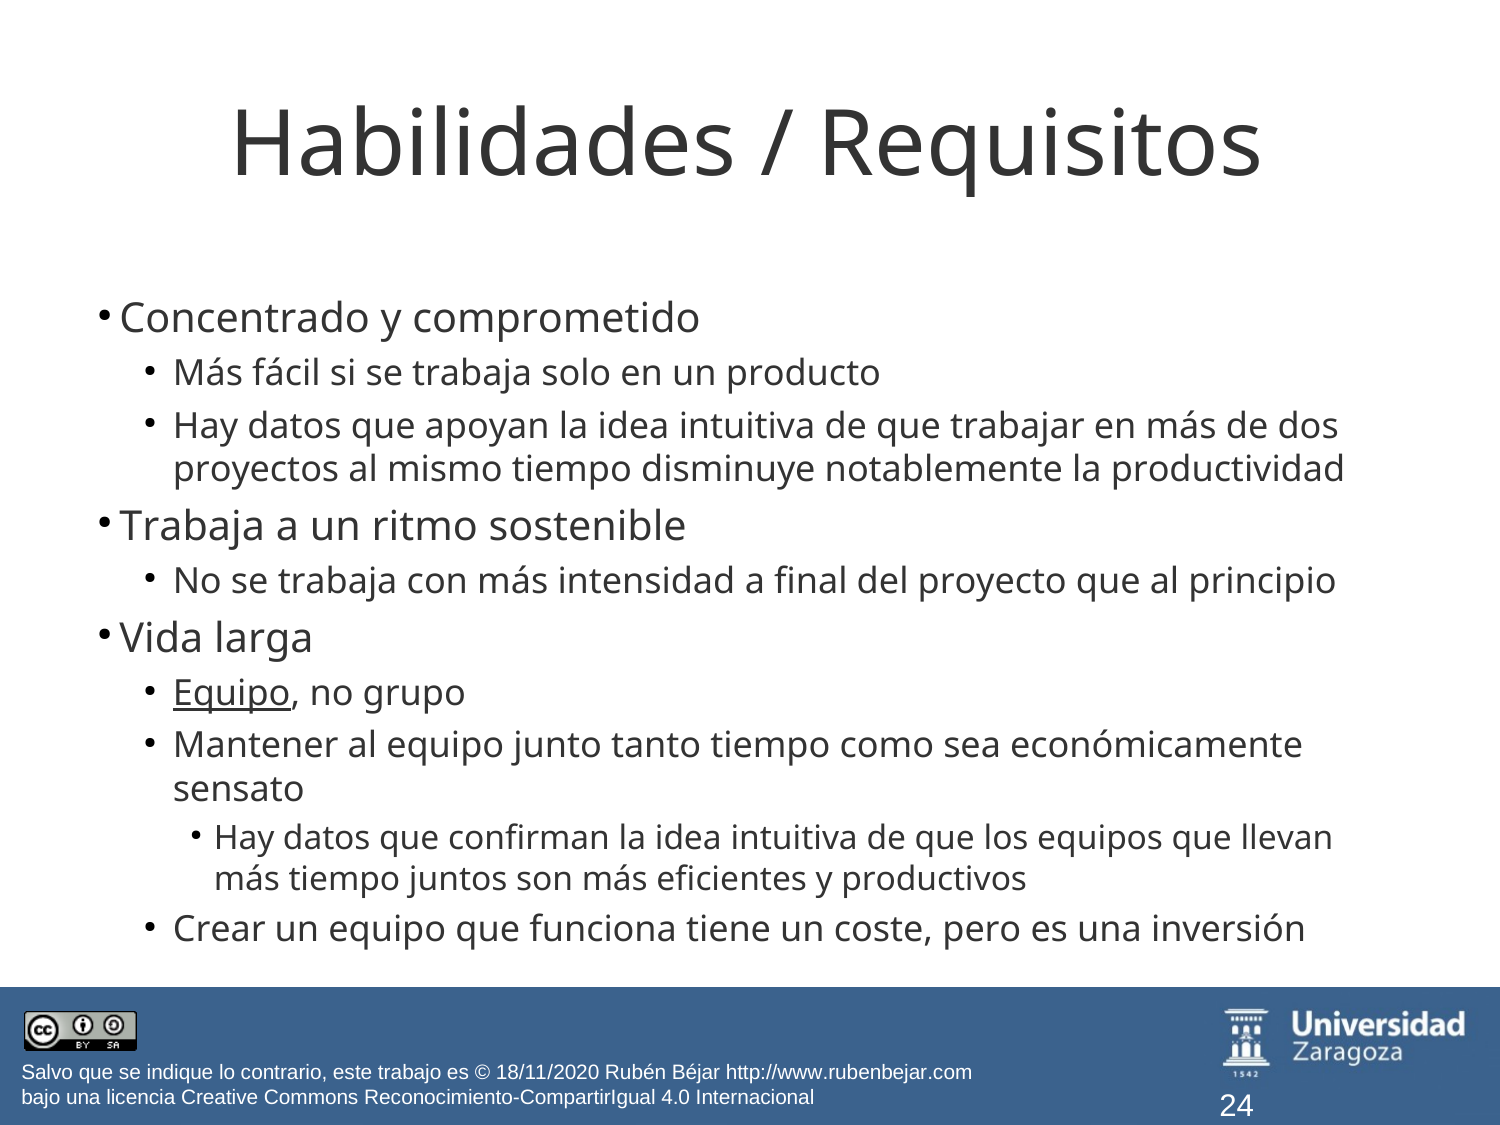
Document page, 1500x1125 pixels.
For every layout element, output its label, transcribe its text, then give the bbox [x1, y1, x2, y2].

list Concentrado y comprometido Más fácil si se trabaja solo en un producto Hay datos que apoyan la idea intuitiva de que trabajar en más de dos proyectos al mismo tiempo disminuye notablemente la productividad Trabaja a un ritmo sostenible No se trabaja con más intensidad a final del proyecto que al principio Vida larga Equipo, no grupo Mantener al equipo junto tanto tiempo como sea económicamente sensato Hay datos que confirman la idea intuitiva de que los equipos que llevan más tiempo juntos son más eficientes y productivos Crear un equipo que funciona tiene un coste, pero es una inversión [82, 283, 1418, 957]
picture [0, 987, 1500, 1125]
title Habilidades / Requisitos [74, 21, 1420, 257]
